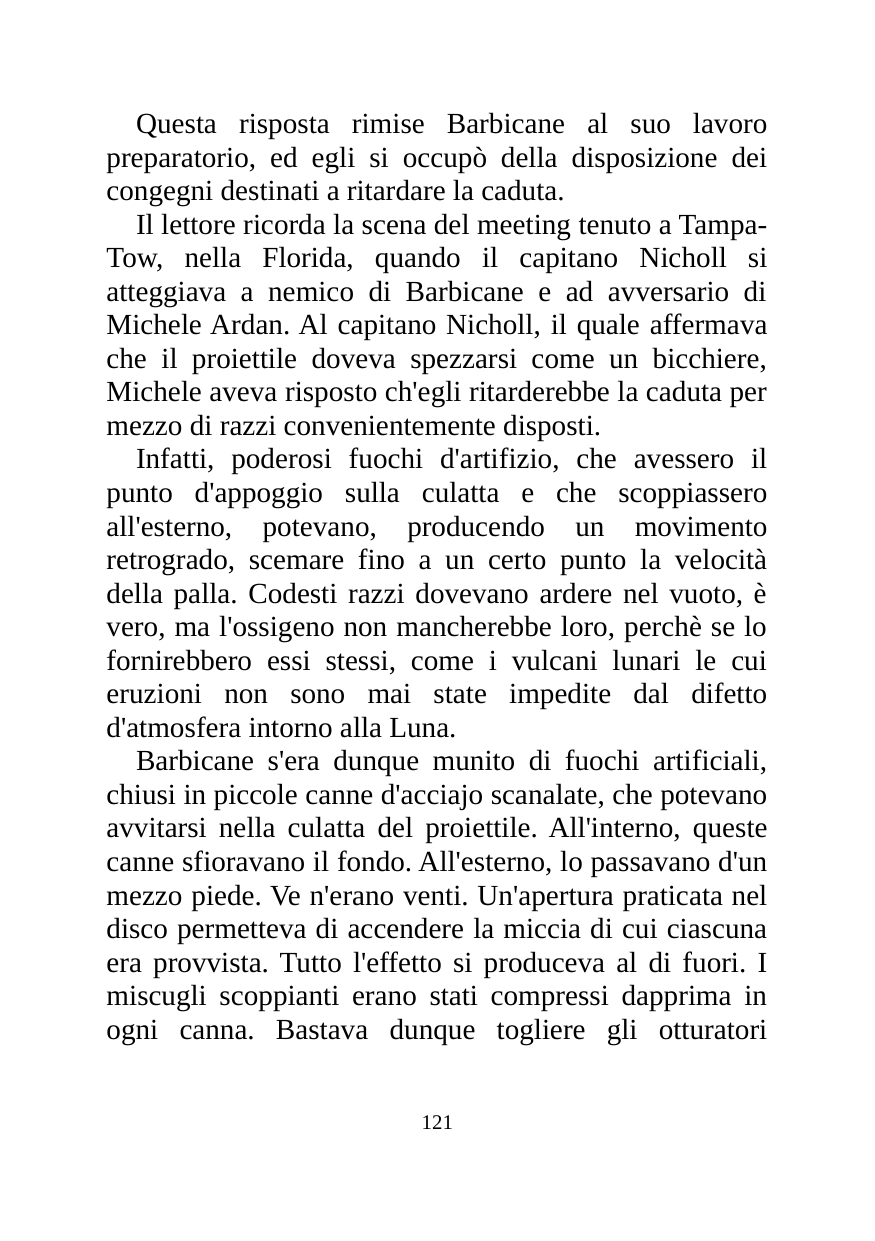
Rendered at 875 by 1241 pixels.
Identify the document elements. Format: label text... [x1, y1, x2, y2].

text Infatti, poderosi fuochi d'artifizio, che avessero il punto d'appoggio sulla culatta e che scoppiassero all'esterno, potevano, producendo un movimento retrogrado, scemare fino a un certo punto la velocità della palla. Codesti razzi dovevano ardere nel vuoto, è vero, ma l'ossigeno non mancherebbe loro, perchè se lo fornirebbero essi stessi, come i vulcani lunari le cui eruzioni non sono mai state impedite dal difetto d'atmosfera intorno alla Luna. [106, 442, 768, 743]
text Il lettore ricorda la scena del meeting tenuto a Tampa-Tow, nella Florida, quando il capitano Nicholl si atteggiava a nemico di Barbicane e ad avversario di Michele Ardan. Al capitano Nicholl, il quale affermava che il proiettile doveva spezzarsi come un bicchiere, Michele aveva risposto ch'egli ritarderebbe la caduta per mezzo di razzi convenientemente disposti. [106, 207, 768, 442]
text Questa risposta rimise Barbicane al suo lavoro preparatorio, ed egli si occupò della disposizione dei congegni destinati a ritardare la caduta. [106, 106, 768, 207]
text Barbicane s'era dunque munito di fuochi artificiali, chiusi in piccole canne d'acciajo scanalate, che potevano avvitarsi nella culatta del proiettile. All'interno, queste canne sfioravano il fondo. All'esterno, lo passavano d'un mezzo piede. Ve n'erano venti. Un'apertura praticata nel disco permetteva di accendere la miccia di cui ciascuna era provvista. Tutto l'effetto si produceva al di fuori. I miscugli scoppianti erano stati compressi dapprima in ogni canna. Bastava dunque togliere gli otturatori [106, 743, 768, 1045]
